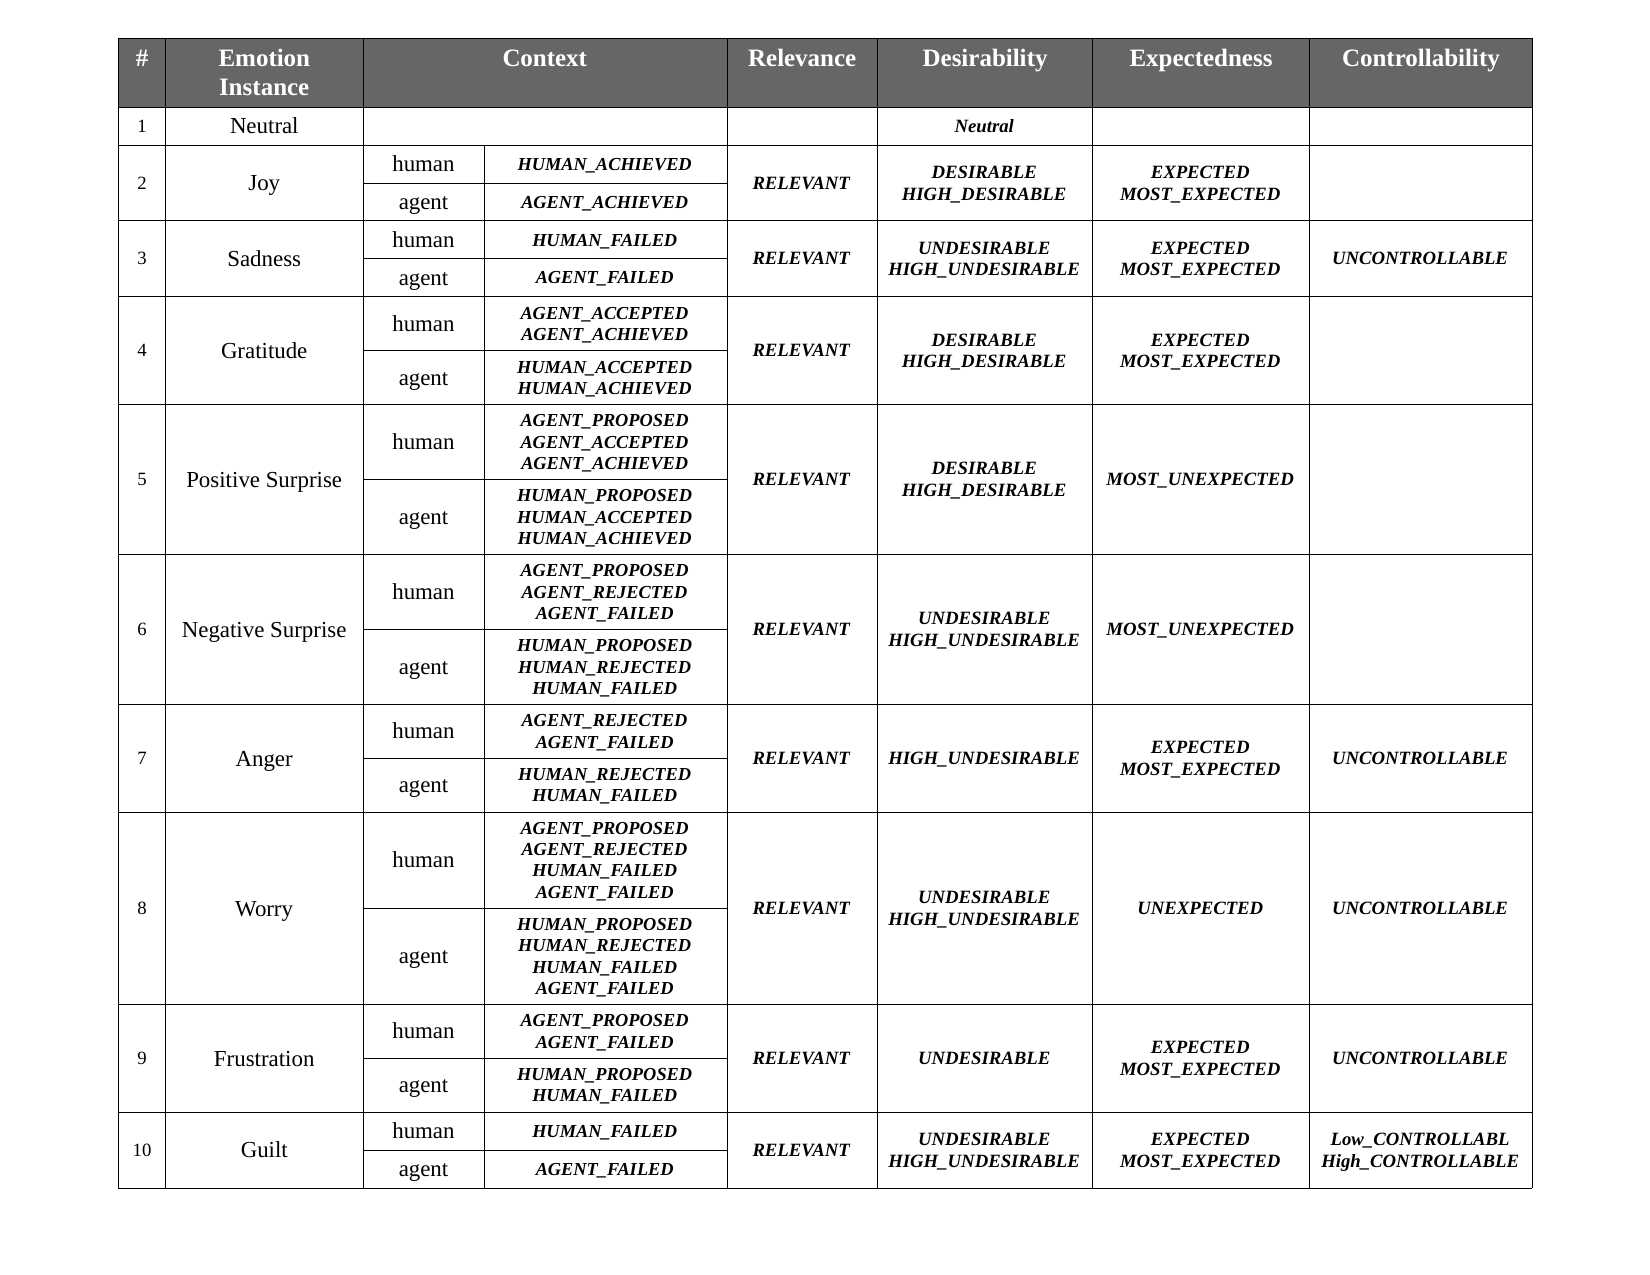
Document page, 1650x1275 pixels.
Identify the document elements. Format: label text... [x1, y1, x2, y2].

table_cell RELEVANT [728, 813, 877, 1004]
table_cell EXPECTED MOST_EXPECTED [1093, 705, 1309, 812]
table_cell DESIRABLE HIGH_DESIRABLE [878, 146, 1092, 220]
table_cell AGENT_REJECTED AGENT_FAILED [485, 705, 727, 758]
table_cell RELEVANT [728, 1005, 877, 1112]
table_cell human [364, 221, 484, 258]
table_cell AGENT_PROPOSED AGENT_REJECTED HUMAN_FAILED AGENT_FAILED [485, 813, 727, 908]
table_cell agent [364, 259, 484, 296]
table_cell human [364, 555, 484, 629]
table_cell agent [364, 351, 484, 404]
table_cell human [364, 146, 484, 182]
table_cell human [364, 297, 484, 350]
table_cell 9 [119, 1005, 165, 1112]
table_cell human [364, 705, 484, 758]
table_cell [1093, 108, 1309, 144]
table_cell AGENT_PROPOSED AGENT_ACCEPTED AGENT_ACHIEVED [485, 405, 727, 479]
table_cell 5 [119, 405, 165, 554]
table_cell Low_CONTROLLABL High_CONTROLLABLE [1310, 1113, 1532, 1187]
table_cell Neutral [878, 108, 1092, 144]
table_cell Positive Surprise [166, 405, 363, 554]
table_header Emotion Instance [166, 39, 363, 107]
table_cell Neutral [166, 108, 363, 144]
table_cell Gratitude [166, 297, 363, 404]
table_cell EXPECTED MOST_EXPECTED [1093, 1113, 1309, 1187]
table_cell HUMAN_PROPOSED HUMAN_FAILED [485, 1059, 727, 1112]
table_cell Joy [166, 146, 363, 220]
table_cell [1310, 555, 1532, 704]
table_cell agent [364, 1059, 484, 1112]
table_cell UNDESIRABLE HIGH_UNDESIRABLE [878, 221, 1092, 296]
table_cell HUMAN_FAILED [485, 1113, 727, 1149]
table_cell RELEVANT [728, 705, 877, 812]
table_cell human [364, 813, 484, 908]
table_cell UNDESIRABLE HIGH_UNDESIRABLE [878, 555, 1092, 704]
table_header Context [364, 39, 727, 107]
table_cell MOST_UNEXPECTED [1093, 555, 1309, 704]
table_cell UNCONTROLLABLE [1310, 705, 1532, 812]
table_cell AGENT_FAILED [485, 259, 727, 296]
table_cell human [364, 1005, 484, 1058]
table_cell RELEVANT [728, 555, 877, 704]
table_cell 7 [119, 705, 165, 812]
table_cell HIGH_UNDESIRABLE [878, 705, 1092, 812]
table_cell EXPECTED MOST_EXPECTED [1093, 221, 1309, 296]
table_cell RELEVANT [728, 221, 877, 296]
table_cell [1310, 146, 1532, 220]
table_cell Worry [166, 813, 363, 1004]
table_cell Sadness [166, 221, 363, 296]
table_cell [728, 108, 877, 144]
table_cell Frustration [166, 1005, 363, 1112]
table_cell UNDESIRABLE HIGH_UNDESIRABLE [878, 813, 1092, 1004]
table_cell DESIRABLE HIGH_DESIRABLE [878, 297, 1092, 404]
table_cell EXPECTED MOST_EXPECTED [1093, 297, 1309, 404]
table_cell Anger [166, 705, 363, 812]
table_cell UNDESIRABLE HIGH_UNDESIRABLE [878, 1113, 1092, 1187]
table_cell [364, 108, 727, 144]
table_cell UNCONTROLLABLE [1310, 221, 1532, 296]
table_cell human [364, 405, 484, 479]
table_cell agent [364, 184, 484, 220]
table_cell 2 [119, 146, 165, 220]
table_cell RELEVANT [728, 1113, 877, 1187]
table_cell 4 [119, 297, 165, 404]
table_cell HUMAN_REJECTED HUMAN_FAILED [485, 759, 727, 812]
table_header Desirability [878, 39, 1092, 107]
table_cell MOST_UNEXPECTED [1093, 405, 1309, 554]
table_cell HUMAN_ACHIEVED [485, 146, 727, 182]
table_cell AGENT_ACCEPTED AGENT_ACHIEVED [485, 297, 727, 350]
table_header # [119, 39, 165, 107]
table_cell agent [364, 630, 484, 704]
table_cell agent [364, 909, 484, 1004]
table_cell Negative Surprise [166, 555, 363, 704]
table_header Expectedness [1093, 39, 1309, 107]
table_cell UNDESIRABLE [878, 1005, 1092, 1112]
table_cell agent [364, 480, 484, 554]
table_cell agent [364, 1151, 484, 1187]
table_cell 6 [119, 555, 165, 704]
table_cell RELEVANT [728, 297, 877, 404]
table_cell human [364, 1113, 484, 1149]
table_cell [1310, 405, 1532, 554]
table_cell AGENT_PROPOSED AGENT_FAILED [485, 1005, 727, 1058]
table_cell AGENT_ACHIEVED [485, 184, 727, 220]
table_cell AGENT_PROPOSED AGENT_REJECTED AGENT_FAILED [485, 555, 727, 629]
table_cell EXPECTED MOST_EXPECTED [1093, 1005, 1309, 1112]
table_cell 10 [119, 1113, 165, 1187]
table_cell 1 [119, 108, 165, 144]
table_cell HUMAN_ACCEPTED HUMAN_ACHIEVED [485, 351, 727, 404]
table_cell 3 [119, 221, 165, 296]
table_cell RELEVANT [728, 146, 877, 220]
table_header Relevance [728, 39, 877, 107]
table_cell UNCONTROLLABLE [1310, 1005, 1532, 1112]
table_cell [1310, 297, 1532, 404]
table_cell HUMAN_PROPOSED HUMAN_REJECTED HUMAN_FAILED AGENT_FAILED [485, 909, 727, 1004]
table_cell AGENT_FAILED [485, 1151, 727, 1187]
table_cell EXPECTED MOST_EXPECTED [1093, 146, 1309, 220]
table_cell HUMAN_FAILED [485, 221, 727, 258]
table_cell [1310, 108, 1532, 144]
table_header Controllability [1310, 39, 1532, 107]
table_cell RELEVANT [728, 405, 877, 554]
table_cell agent [364, 759, 484, 812]
table_cell 8 [119, 813, 165, 1004]
table_cell UNEXPECTED [1093, 813, 1309, 1004]
table_cell DESIRABLE HIGH_DESIRABLE [878, 405, 1092, 554]
table_cell HUMAN_PROPOSED HUMAN_ACCEPTED HUMAN_ACHIEVED [485, 480, 727, 554]
table_cell UNCONTROLLABLE [1310, 813, 1532, 1004]
table_cell Guilt [166, 1113, 363, 1187]
table_cell HUMAN_PROPOSED HUMAN_REJECTED HUMAN_FAILED [485, 630, 727, 704]
